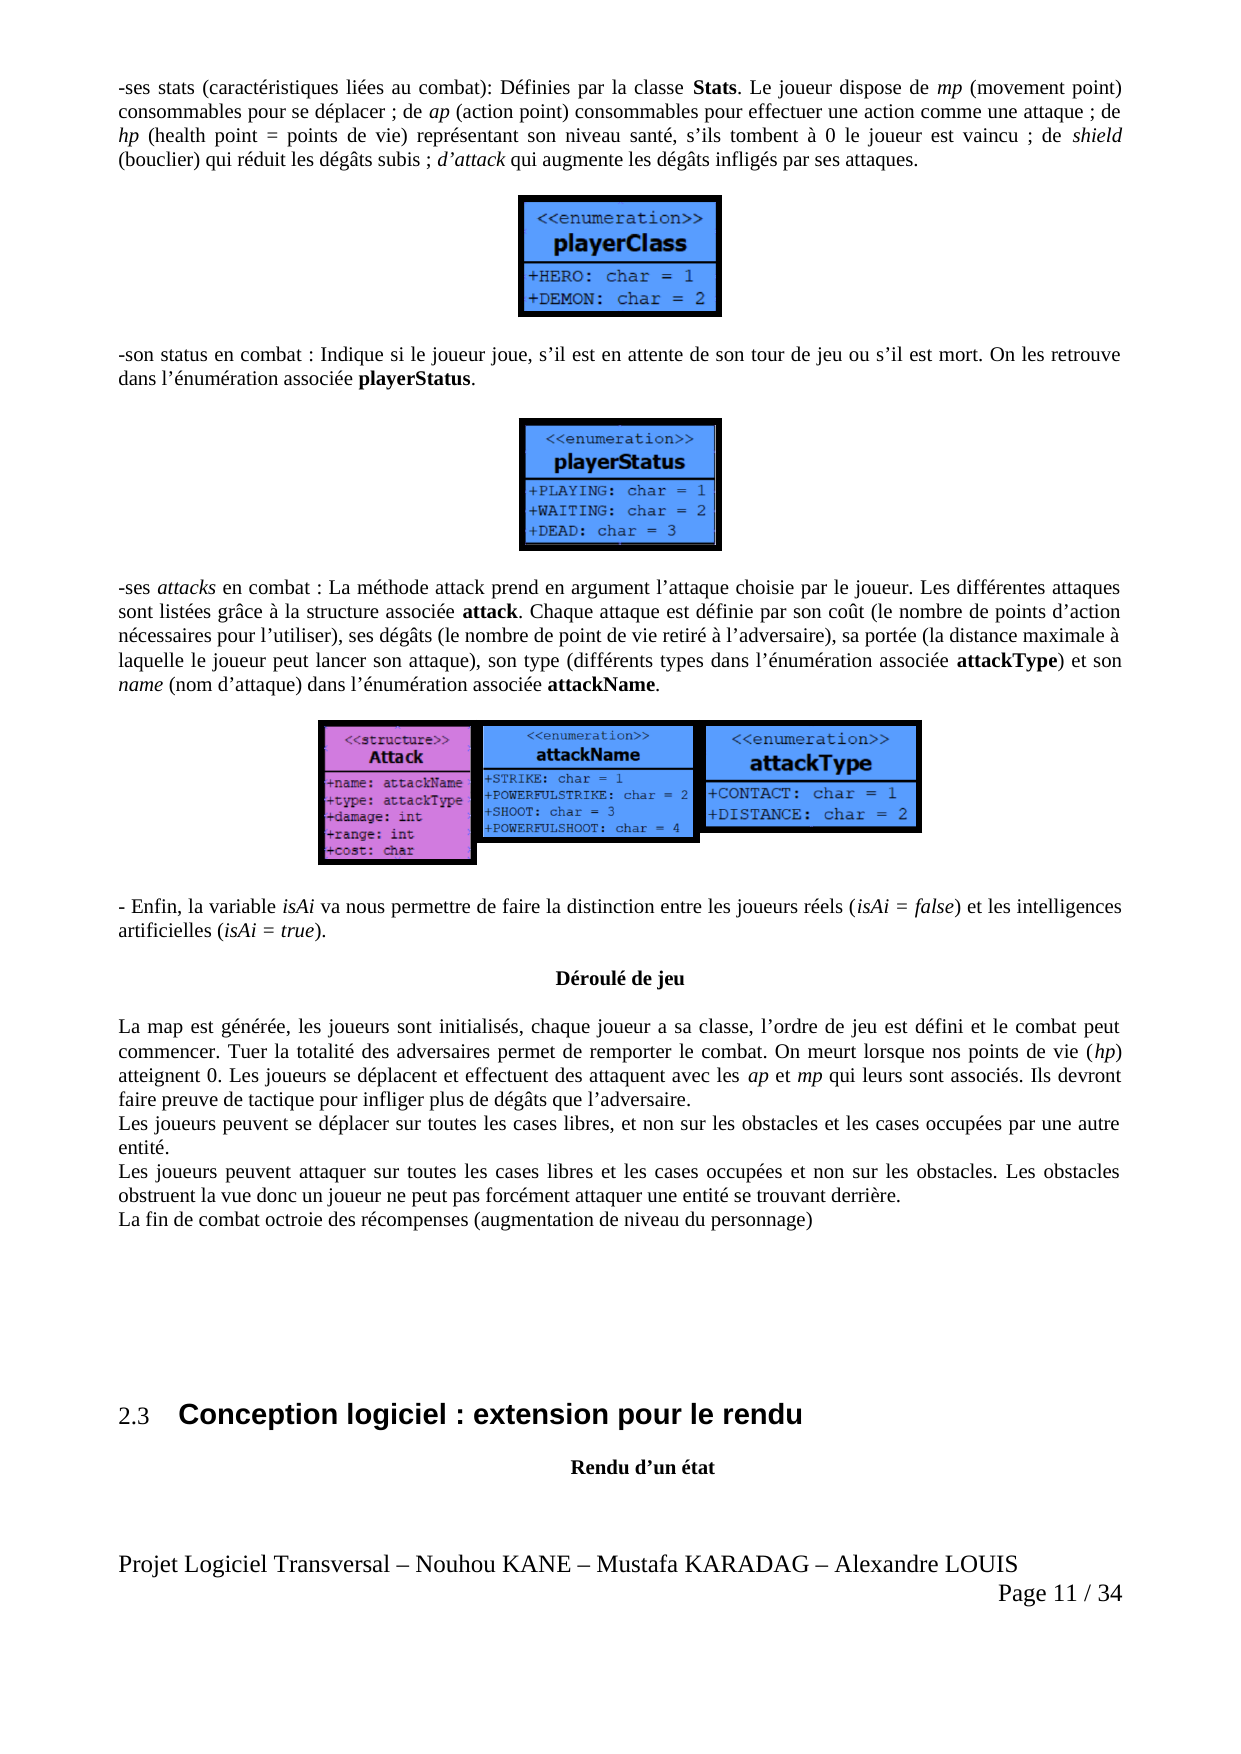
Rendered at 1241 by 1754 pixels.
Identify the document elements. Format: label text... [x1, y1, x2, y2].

text Déroulé de jeu [118, 966, 1122, 990]
text -son status en combat : Indique si le joueur joue, s’il est en attente de son tour de jeu ou s’il est mort. On les retrouve dans l’énumération associée playerStatus. [118, 341, 1122, 389]
text La map est générée, les joueurs sont initialisés, chaque joueur a sa classe, l’ordre de jeu est défini et le combat peut commencer. Tuer la totalité des adversaires permet de remporter le combat. On meurt lorsque nos points de vie (hp) atteignent 0. Les joueurs se déplacent et effectuent des attaquent avec les ap et mp qui leurs sont associés. Ils devront faire preuve de tactique pour infliger plus de dégâts que l’adversaire. [118, 1014, 1122, 1111]
text Rendu d’un état [163, 1454, 1122, 1479]
list Conception logiciel : extension pour le rendu [118, 1397, 1122, 1431]
text La fin de combat octroie des récompenses (augmentation de niveau du personnage) [118, 1207, 1122, 1231]
text -ses attacks en combat : La méthode attack prend en argument l’attaque choisie par le joueur. Les différentes attaques sont listées grâce à la structure associée attack. Chaque attaque est définie par son coût (le nombre de points d’action nécessaires pour l’utiliser), ses dégâts (le nombre de point de vie retiré à l’adversaire), sa portée (la distance maximale à laquelle le joueur peut lancer son attaque), son type (différents types dans l’énumération associée attackType) et son name (nom d’attaque) dans l’énumération associée attackName. [118, 575, 1122, 696]
text -ses stats (caractéristiques liées au combat): Définies par la classe Stats. Le joueur dispose de mp (movement point) consommables pour se déplacer ; de ap (action point) consommables pour effectuer une action comme une attaque ; de hp (health point = points de vie) représentant son niveau santé, s’ils tombent à 0 le joueur est vaincu ; de shield (bouclier) qui réduit les dégâts subis ; d’attack qui augmente les dégâts infligés par ses attaques. [118, 75, 1122, 171]
text - Enfin, la variable isAi va nous permettre de faire la distinction entre les joueurs réels (isAi = false) et les intelligences artificielles (isAi = true). [118, 894, 1122, 942]
text Les joueurs peuvent attaquer sur toutes les cases libres et les cases occupées et non sur les obstacles. Les obstacles obstruent la vue donc un joueur ne peut pas forcément attaquer une entité se trouvant derrière. [118, 1159, 1122, 1207]
text Les joueurs peuvent se déplacer sur toutes les cases libres, et non sur les obstacles et les cases occupées par une autre entité. [118, 1111, 1122, 1159]
